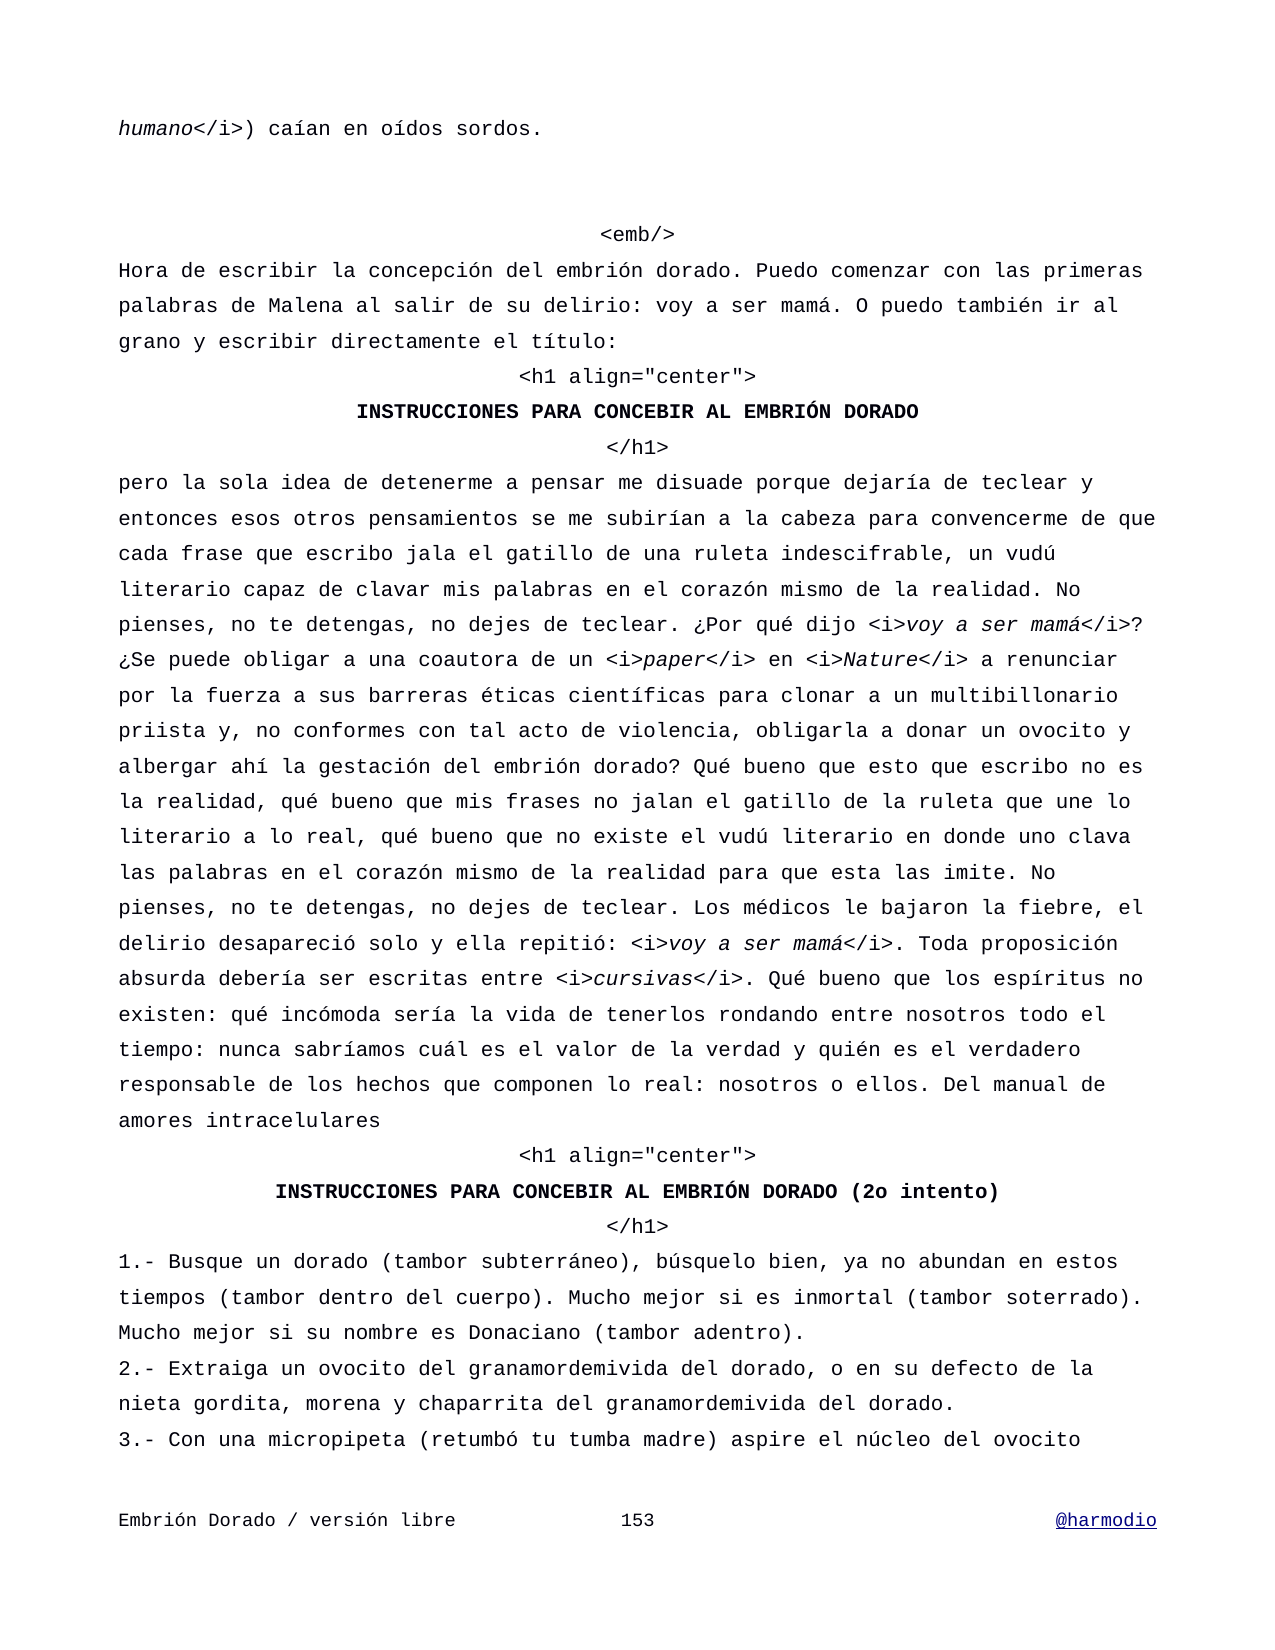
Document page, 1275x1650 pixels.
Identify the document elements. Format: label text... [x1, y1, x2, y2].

text 1.- Busque un dorado (tambor subterráneo), búsquelo bien, ya no abundan en estos tiempos (tambor dentro del cuerpo). Mucho mejor si es inmortal (tambor soterrado). Mucho mejor si su nombre es Donaciano (tambor adentro). [118, 1251, 1157, 1346]
text </h1> [118, 437, 1157, 461]
text <h1 align="center"> [118, 1145, 1157, 1169]
text INSTRUCCIONES PARA CONCEBIR AL EMBRIÓN DORADO [118, 401, 1157, 425]
text pero la sola idea de detenerme a pensar me disuade porque dejaría de teclear y entonces esos otros pensamientos se me subirían a la cabeza para convencerme de que cada frase que escribo jala el gatillo de una ruleta indescifrable, un vudú literario capaz de clavar mis palabras en el corazón mismo de la realidad. No pienses, no te detengas, no dejes de teclear. ¿Por qué dijo <i>voy a ser mamá</i>? [118, 472, 1157, 638]
text ¿Se puede obligar a una coautora de un <i>paper</i> en <i>Nature</i> a renunciar por la fuerza a sus barreras éticas científicas para clonar a un multibillonario priista y, no conformes con tal acto de violencia, obligarla a donar un ovocito y albergar ahí la gestación del embrión dorado? Qué bueno que esto que escribo no es la realidad, qué bueno que mis frases no jalan el gatillo de la ruleta que une lo literario a lo real, qué bueno que no existe el vudú literario en donde uno clava las palabras en el corazón mismo de la realidad para que esta las imite. No pienses, no te detengas, no dejes de teclear. Los médicos le bajaron la fiebre, el delirio desapareció solo y ella repitió: <i>voy a ser mamá</i>. Toda proposición absurda debería ser escritas entre <i>cursivas</i>. Qué bueno que los espíritus no existen: qué incómoda sería la vida de tenerlos rondando entre nosotros todo el tiempo: nunca sabríamos cuál es el valor de la verdad y quién es el verdadero responsable de los hechos que componen lo real: nosotros o ellos. Del manual de amores intracelulares [118, 649, 1157, 1133]
text </h1> [118, 1216, 1157, 1240]
text <emb/> [118, 224, 1157, 248]
text Hora de escribir la concepción del embrión dorado. Puedo comenzar con las primeras palabras de Malena al salir de su delirio: voy a ser mamá. O puedo también ir al grano y escribir directamente el título: [118, 260, 1157, 354]
text <h1 align="center"> [118, 366, 1157, 390]
text INSTRUCCIONES PARA CONCEBIR AL EMBRIÓN DORADO (2o intento) [118, 1181, 1157, 1204]
text 3.- Con una micropipeta (retumbó tu tumba madre) aspire el núcleo del ovocito [118, 1428, 1157, 1452]
text 2.- Extraiga un ovocito del granamordemivida del dorado, o en su defecto de la nieta gordita, morena y chaparrita del granamordemivida del dorado. [118, 1358, 1157, 1417]
text humano</i>) caían en oídos sordos. [118, 118, 1157, 142]
